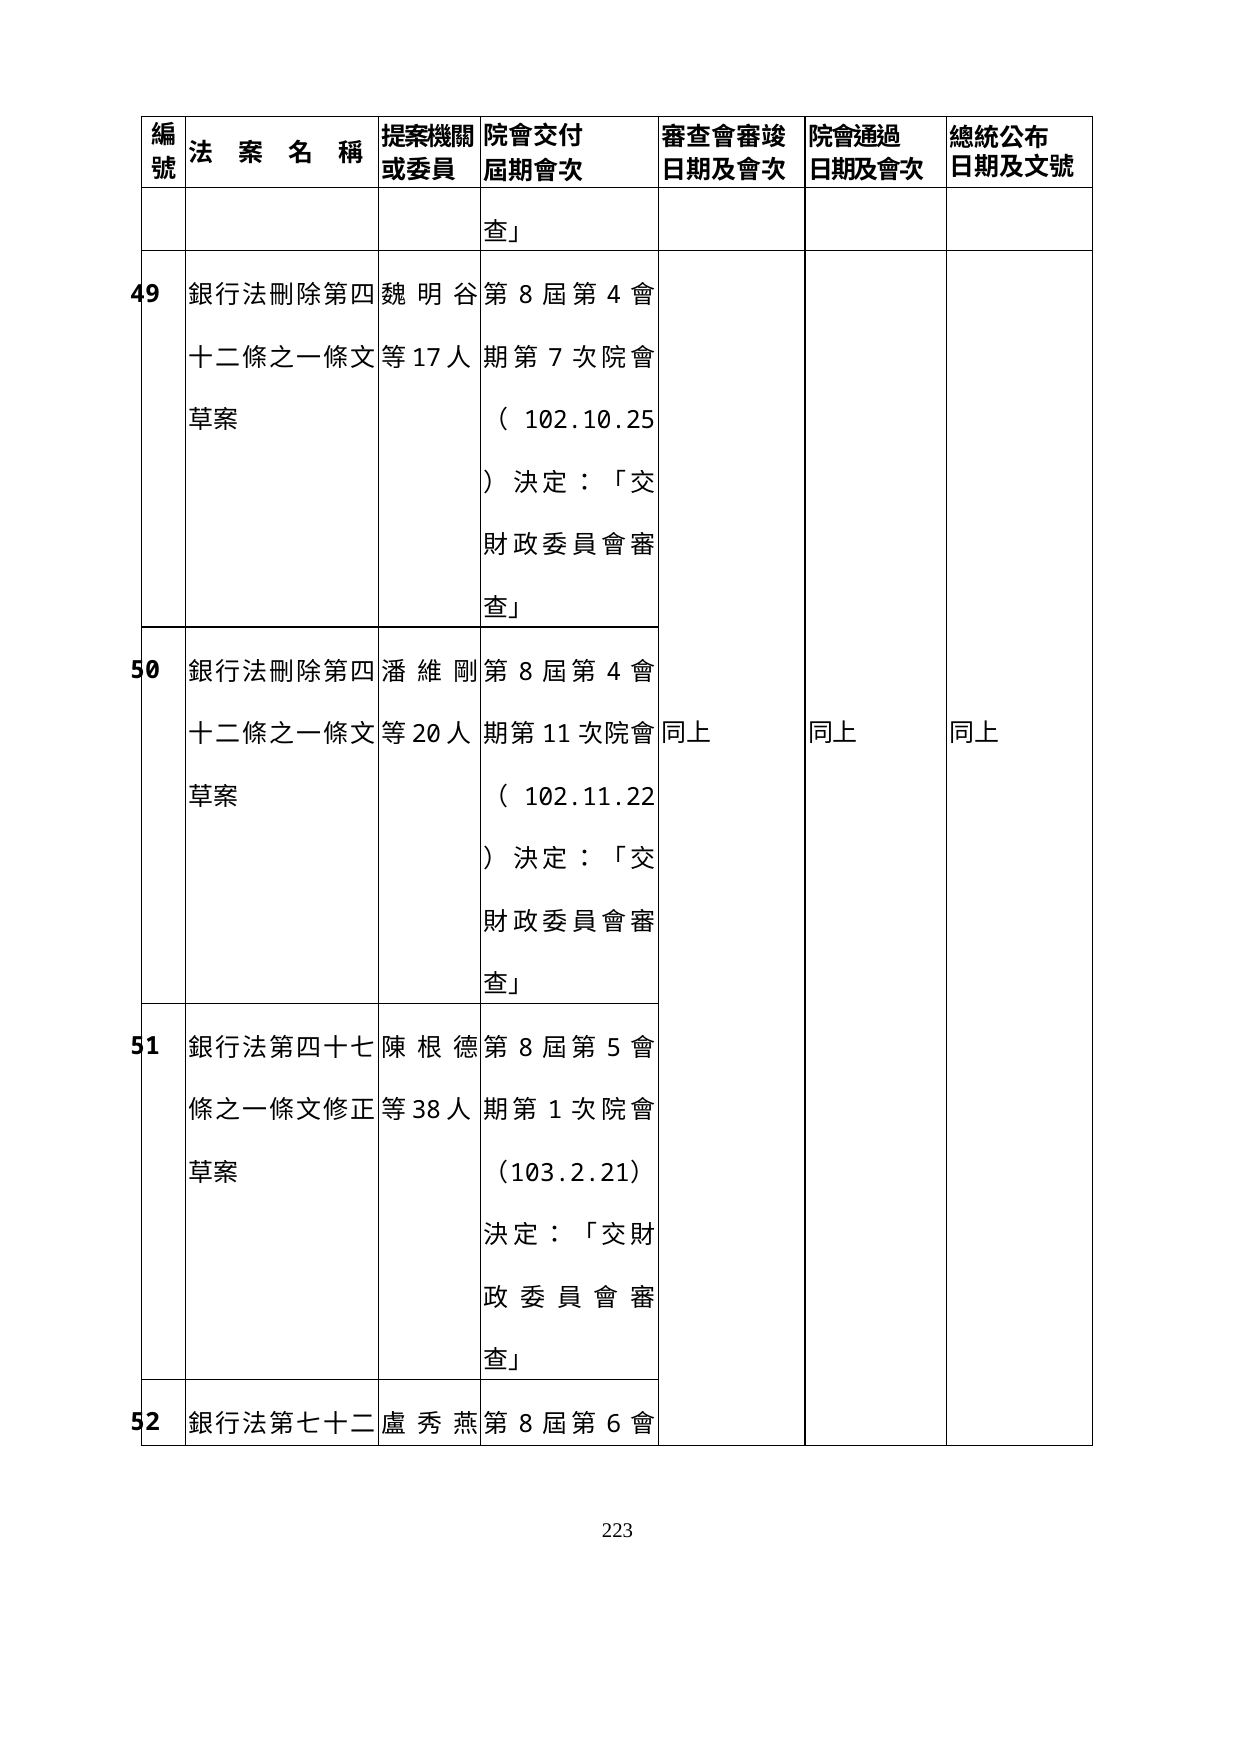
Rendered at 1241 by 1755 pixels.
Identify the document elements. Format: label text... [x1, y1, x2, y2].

table_cell 潘維剛等20人 [379, 628, 480, 1002]
table_cell [806, 188, 946, 250]
table_cell [142, 188, 185, 250]
table_cell 銀行法刪除第四十二條之一條文草案 [186, 251, 378, 626]
table_cell [142, 628, 185, 1002]
table_cell [186, 188, 378, 250]
table_header 審查會審竣 日期及會次 [659, 117, 804, 187]
table_cell 查」 [481, 188, 658, 250]
table_cell 同上 [806, 251, 946, 1445]
table_cell 第8屆第4會期第11次院會（102.11.22）決定：「交財政委員會審查」 [481, 628, 658, 1002]
table_cell 第8屆第4會期第7次院會（102.10.25）決定：「交財政委員會審查」 [481, 251, 658, 626]
table_cell 銀行法第四十七條之一條文修正草案 [186, 1004, 378, 1378]
table_cell [379, 188, 480, 250]
table_cell 魏明谷等17人 [379, 251, 480, 626]
table_cell 銀行法刪除第四十二條之一條文草案 [186, 628, 378, 1002]
table_header 院會通過 日期及會次 [806, 117, 946, 187]
table_cell [142, 251, 185, 626]
table_cell 銀行法第七十二 [186, 1380, 378, 1445]
table_cell 陳根德等38人 [379, 1004, 480, 1378]
table_cell 同上 [947, 251, 1092, 1445]
table_header 法 案 名 稱 [186, 117, 378, 187]
table_cell [142, 1380, 185, 1445]
table_cell [142, 1004, 185, 1378]
table_cell [659, 188, 804, 250]
table_cell 第8屆第6會 [481, 1380, 658, 1445]
table_header 編號 [142, 117, 185, 187]
table_cell 同上 [659, 251, 804, 1445]
table_cell 第8屆第5會期第1次院會（103.2.21）決定：「交財政委員會審查」 [481, 1004, 658, 1378]
table_header 院會交付 屆期會次 [481, 117, 658, 187]
table_header 提案機關 或委員 [379, 117, 480, 187]
table_header 總統公布 日期及文號 [947, 117, 1092, 187]
table_cell 盧秀燕 [379, 1380, 480, 1445]
table_cell [947, 188, 1092, 250]
